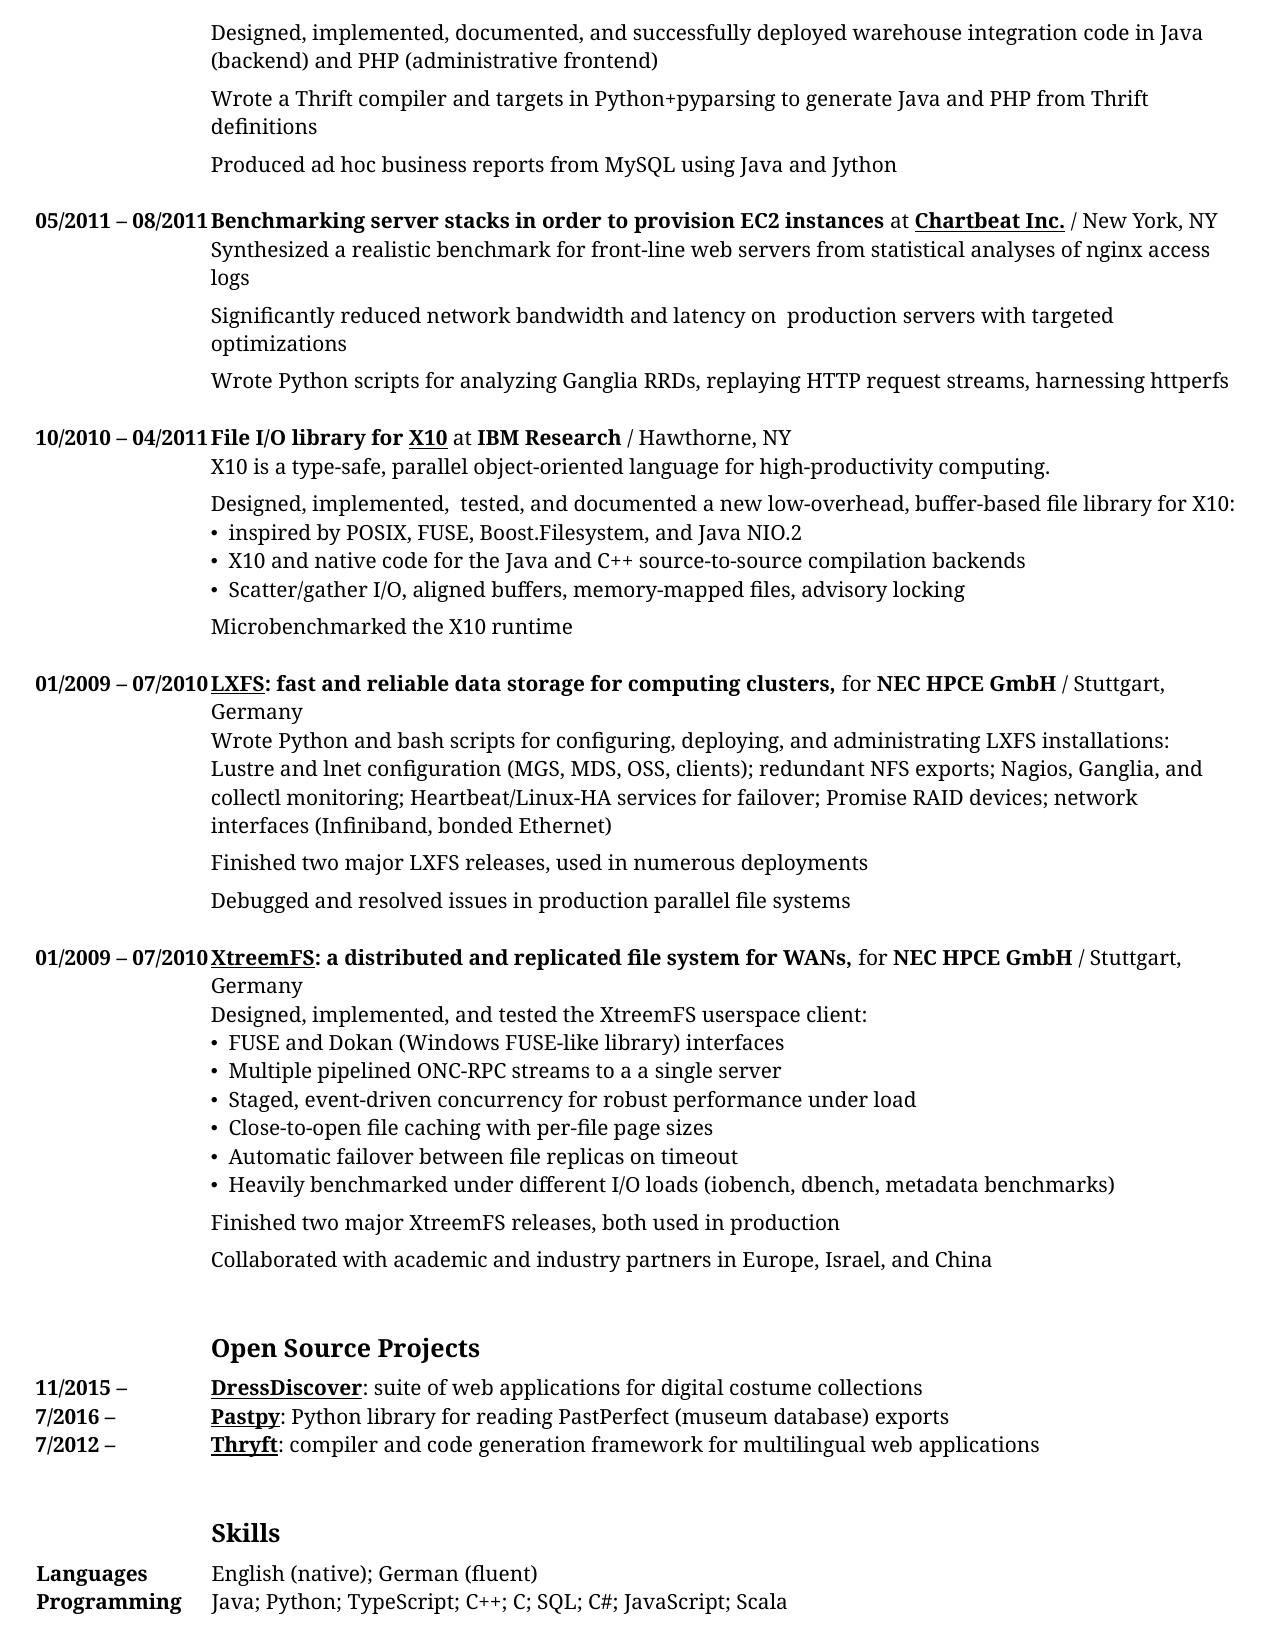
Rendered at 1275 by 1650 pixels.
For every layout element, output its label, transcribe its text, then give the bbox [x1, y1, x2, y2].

table_cell 10/2010 – 04/2011 [35, 424, 211, 489]
table_cell [35, 1000, 211, 1273]
table_cell [211, 641, 1239, 669]
table_cell File I/O library for X10 at IBM Research / Hawthorne, NY X10 is a type-safe, parallel object-oriented language for high-productivity computing. [211, 424, 1239, 489]
table_cell Benchmarking server stacks in order to provision EC2 instances at Chartbeat Inc. / New York, NY [211, 207, 1239, 235]
table_cell Thryft: compiler and code generation framework for multilingual web applications [211, 1430, 1239, 1459]
table_cell 7/2016 – [35, 1402, 211, 1430]
table_cell Programming [36, 1587, 211, 1616]
table_header [35, 1330, 211, 1373]
table_cell [35, 489, 211, 641]
table_header Skills [211, 1516, 1240, 1559]
table_cell Wrote Python and bash scripts for configuring, deploying, and administrating LXFS installations: Lustre and lnet configuration (MGS, MDS, OSS, clients); redundant NFS exports; Nagios, Ganglia, and collectl monitoring; Heartbeat/Linux-HA services for failover; Promise RAID devices; network interfaces (Infiniband, bonded Ethernet) Finished two major LXFS releases, used in numerous deployments Debugged and resolved issues in production parallel file systems [211, 726, 1239, 914]
table_cell Designed, implemented, and tested the XtreemFS userspace client: FUSE and Dokan (Windows FUSE-like library) interfaces Multiple pipelined ONC-RPC streams to a a single server Staged, event-driven concurrency for robust performance under load Close-to-open file caching with per-file page sizes Automatic failover between file replicas on timeout Heavily benchmarked under different I/O loads (iobench, dbench, metadata benchmarks) Finished two major XtreemFS releases, both used in production Collaborated with academic and industry partners in Europe, Israel, and China [211, 1000, 1239, 1273]
table_cell [35, 178, 211, 207]
table_cell English (native); German (fluent) [211, 1559, 1240, 1587]
table_cell [35, 641, 211, 669]
table_cell 11/2015 – [35, 1374, 211, 1402]
table_cell [35, 235, 211, 395]
table_cell LXFS: fast and reliable data storage for computing clusters, for NEC HPCE GmbH / Stuttgart, Germany [211, 669, 1239, 726]
table_cell Synthesized a realistic benchmark for front-line web servers from statistical analyses of nginx access logs Significantly reduced network bandwidth and latency on production servers with targeted optimizations Wrote Python scripts for analyzing Ganglia RRDs, replaying HTTP request streams, harnessing httperfs [211, 235, 1239, 395]
table_cell 01/2009 – 07/2010 [35, 669, 211, 726]
table_cell DressDiscover: suite of web applications for digital costume collections [211, 1374, 1239, 1402]
table_cell Designed, implemented, tested, and documented a new low-overhead, buffer-based file library for X10: inspired by POSIX, FUSE, Boost.Filesystem, and Java NIO.2 X10 and native code for the Java and C++ source-to-source compilation backends Scatter/gather I/O, aligned buffers, memory-mapped files, advisory locking Microbenchmarked the X10 runtime [211, 489, 1239, 641]
table_cell Java; Python; TypeScript; C++; C; SQL; C#; JavaScript; Scala [211, 1587, 1240, 1616]
table_cell XtreemFS: a distributed and replicated file system for WANs, for NEC HPCE GmbH / Stuttgart, Germany [211, 943, 1239, 1000]
table_cell [211, 395, 1239, 423]
table_cell [35, 395, 211, 423]
table_cell 01/2009 – 07/2010 [35, 943, 211, 1000]
table_cell 7/2012 – [35, 1430, 211, 1459]
table_cell Pastpy: Python library for reading PastPerfect (museum database) exports [211, 1402, 1239, 1430]
table_cell Languages [36, 1559, 211, 1587]
table_header [36, 1516, 211, 1559]
table_cell [35, 726, 211, 914]
table_cell Designed, implemented, documented, and successfully deployed warehouse integration code in Java (backend) and PHP (administrative frontend) Wrote a Thrift compiler and targets in Python+pyparsing to generate Java and PHP from Thrift definitions Produced ad hoc business reports from MySQL using Java and Jython [211, 18, 1239, 178]
table_cell [35, 914, 211, 943]
table_cell [211, 914, 1239, 943]
table_cell [211, 178, 1239, 207]
table_header Open Source Projects [211, 1330, 1239, 1373]
table_cell 05/2011 – 08/2011 [35, 207, 211, 235]
table_cell [35, 18, 211, 178]
